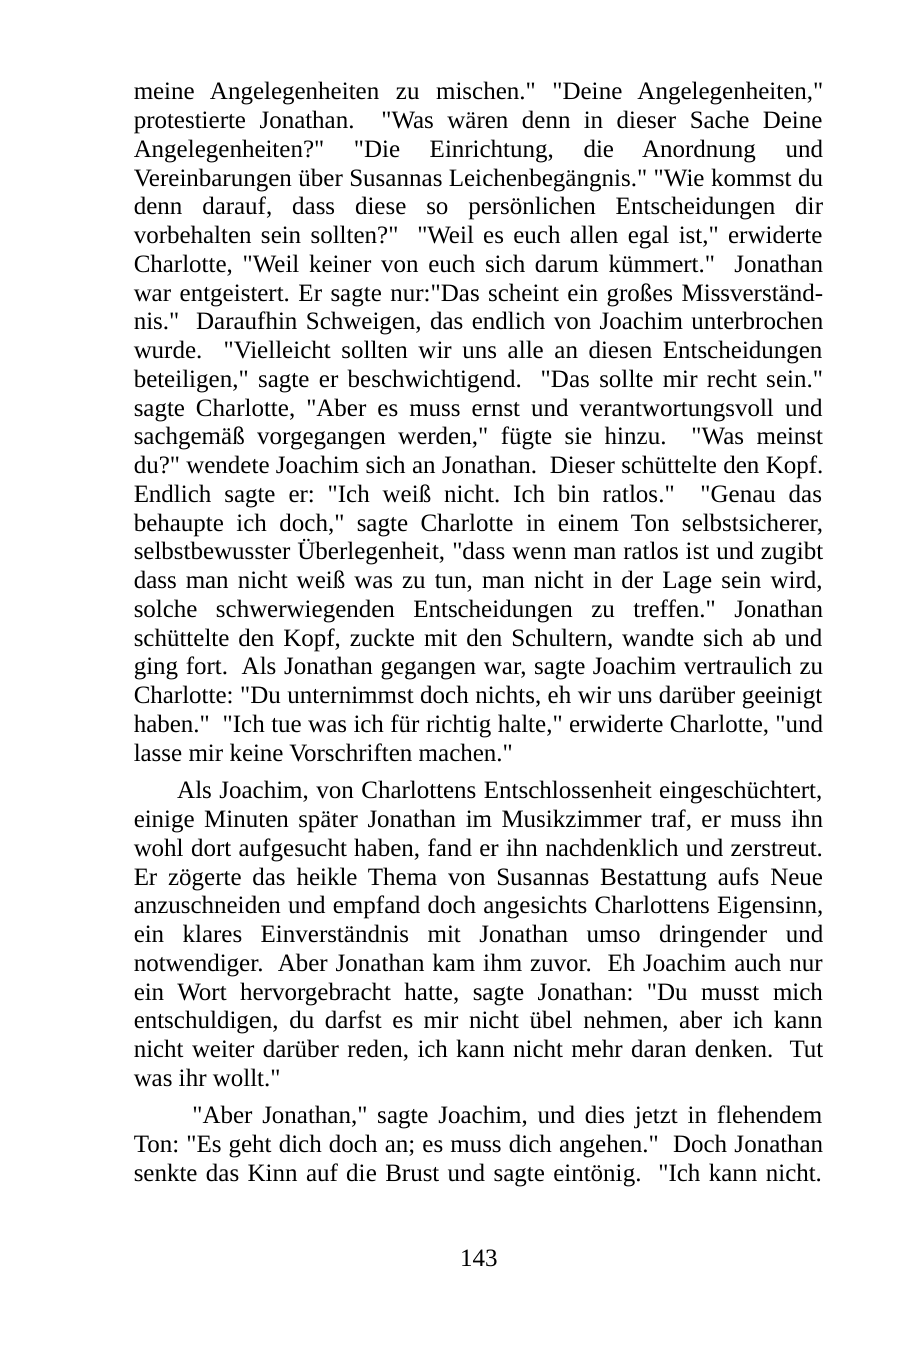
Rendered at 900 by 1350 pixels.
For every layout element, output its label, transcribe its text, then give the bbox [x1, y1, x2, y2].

text meine Angelegenheiten zu mischen." "Deine Angelegenheiten," protestierte Jonathan. "Was wären denn in dieser Sache Deine Angelegenheiten?" "Die Einrichtung, die Anordnung und Vereinbarungen über Susannas Leichenbegängnis." "Wie kommst du denn darauf, dass diese so persönlichen Entscheidungen dir vorbehalten sein sollten?" "Weil es euch allen egal ist," erwiderte Charlotte, "Weil keiner von euch sich darum kümmert." Jonathan war entgeistert. Er sagte nur:"Das scheint ein großes Missverständ-nis." Daraufhin Schweigen, das endlich von Joachim unterbrochen wurde. "Vielleicht sollten wir uns alle an diesen Entscheidungen beteiligen," sagte er beschwichtigend. "Das sollte mir recht sein." sagte Charlotte, "Aber es muss ernst und verantwortungsvoll und sachgemäß vorgegangen werden," fügte sie hinzu. "Was meinst du?" wendete Joachim sich an Jonathan. Dieser schüttelte den Kopf. Endlich sagte er: "Ich weiß nicht. Ich bin ratlos." "Genau das behaupte ich doch," sagte Charlotte in einem Ton selbstsicherer, selbstbewusster Überlegenheit, "dass wenn man ratlos ist und zugibt dass man nicht weiß was zu tun, man nicht in der Lage sein wird, solche schwerwiegenden Entscheidungen zu treffen." Jonathan schüttelte den Kopf, zuckte mit den Schultern, wandte sich ab und ging fort. Als Jonathan gegangen war, sagte Joachim vertraulich zu Charlotte: "Du unternimmst doch nichts, eh wir uns darüber geeinigt haben." "Ich tue was ich für richtig halte," erwiderte Charlotte, "und lasse mir keine Vorschriften machen." [133, 76, 823, 766]
text "Aber Jonathan," sagte Joachim, und dies jetzt in flehendem Ton: "Es geht dich doch an; es muss dich angehen." Doch Jonathan senkte das Kinn auf die Brust und sagte eintönig. "Ich kann nicht. [133, 1101, 823, 1187]
text Als Joachim, von Charlottens Entschlossenheit eingeschüchtert, einige Minuten später Jonathan im Musikzimmer traf, er muss ihn wohl dort aufgesucht haben, fand er ihn nachdenklich und zerstreut. Er zögerte das heikle Thema von Susannas Bestattung aufs Neue anzuschneiden und empfand doch angesichts Charlottens Eigensinn, ein klares Einverständnis mit Jonathan umso dringender und notwendiger. Aber Jonathan kam ihm zuvor. Eh Joachim auch nur ein Wort hervorgebracht hatte, sagte Jonathan: "Du musst mich entschuldigen, du darfst es mir nicht übel nehmen, aber ich kann nicht weiter darüber reden, ich kann nicht mehr daran denken. Tut was ihr wollt." [133, 775, 823, 1092]
